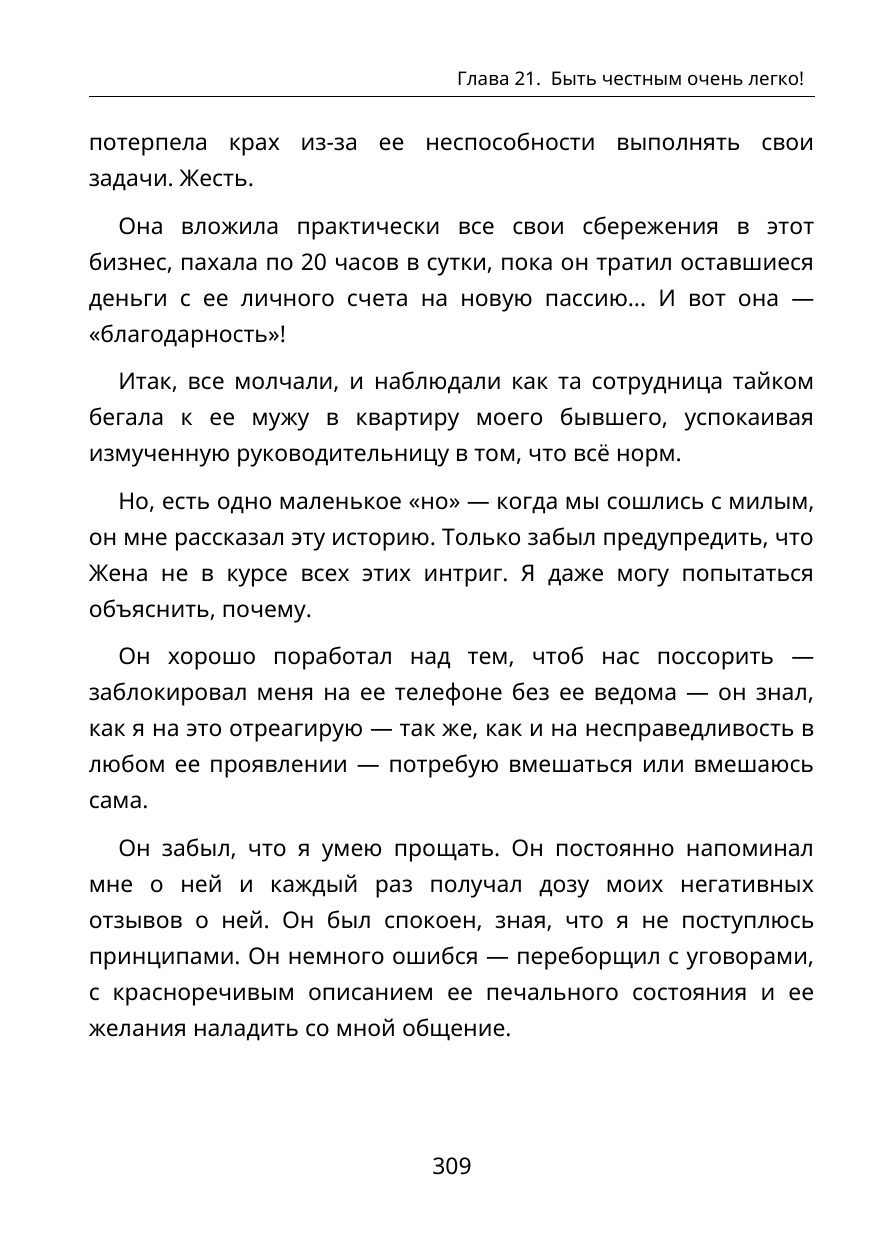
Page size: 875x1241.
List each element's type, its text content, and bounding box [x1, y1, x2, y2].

text Итак, все молчали, и наблюдали как та сотрудница тайком бегала к ее мужу в квартиру моего бывшего, успокаивая измученную руководительницу в том, что всё норм. [88, 365, 815, 468]
text потерпела крах из-за ее неспособности выполнять свои задачи. Жесть. [88, 126, 815, 193]
text Он хорошо поработал над тем, чтоб нас поссорить — заблокировал меня на ее телефоне без ее ведома — он знал, как я на это отреагирую — так же, как и на несправедливость в любом ее проявлении — потребую вмешаться или вмешаюсь сама. [88, 640, 815, 815]
text Она вложила практически все свои сбережения в этот бизнес, пахала по 20 часов в сутки, пока он тратил оставшиеся деньги с ее личного счета на новую пассию... И вот она — «благодарность»! [88, 210, 815, 349]
text Но, есть одно маленькое «но» — когда мы сошлись с милым, он мне рассказал эту историю. Только забыл предупредить, что Жена не в курсе всех этих интриг. Я даже могу попытаться объяснить, почему. [88, 485, 815, 624]
text Он забыл, что я умею прощать. Он постоянно напоминал мне о ней и каждый раз получал дозу моих негативных отзывов о ней. Он был спокоен, зная, что я не поступлюсь принципами. Он немного ошибся — переборщил с уговорами, с красноречивым описанием ее печального состояния и ее желания наладить со мной общение. [88, 832, 815, 1043]
